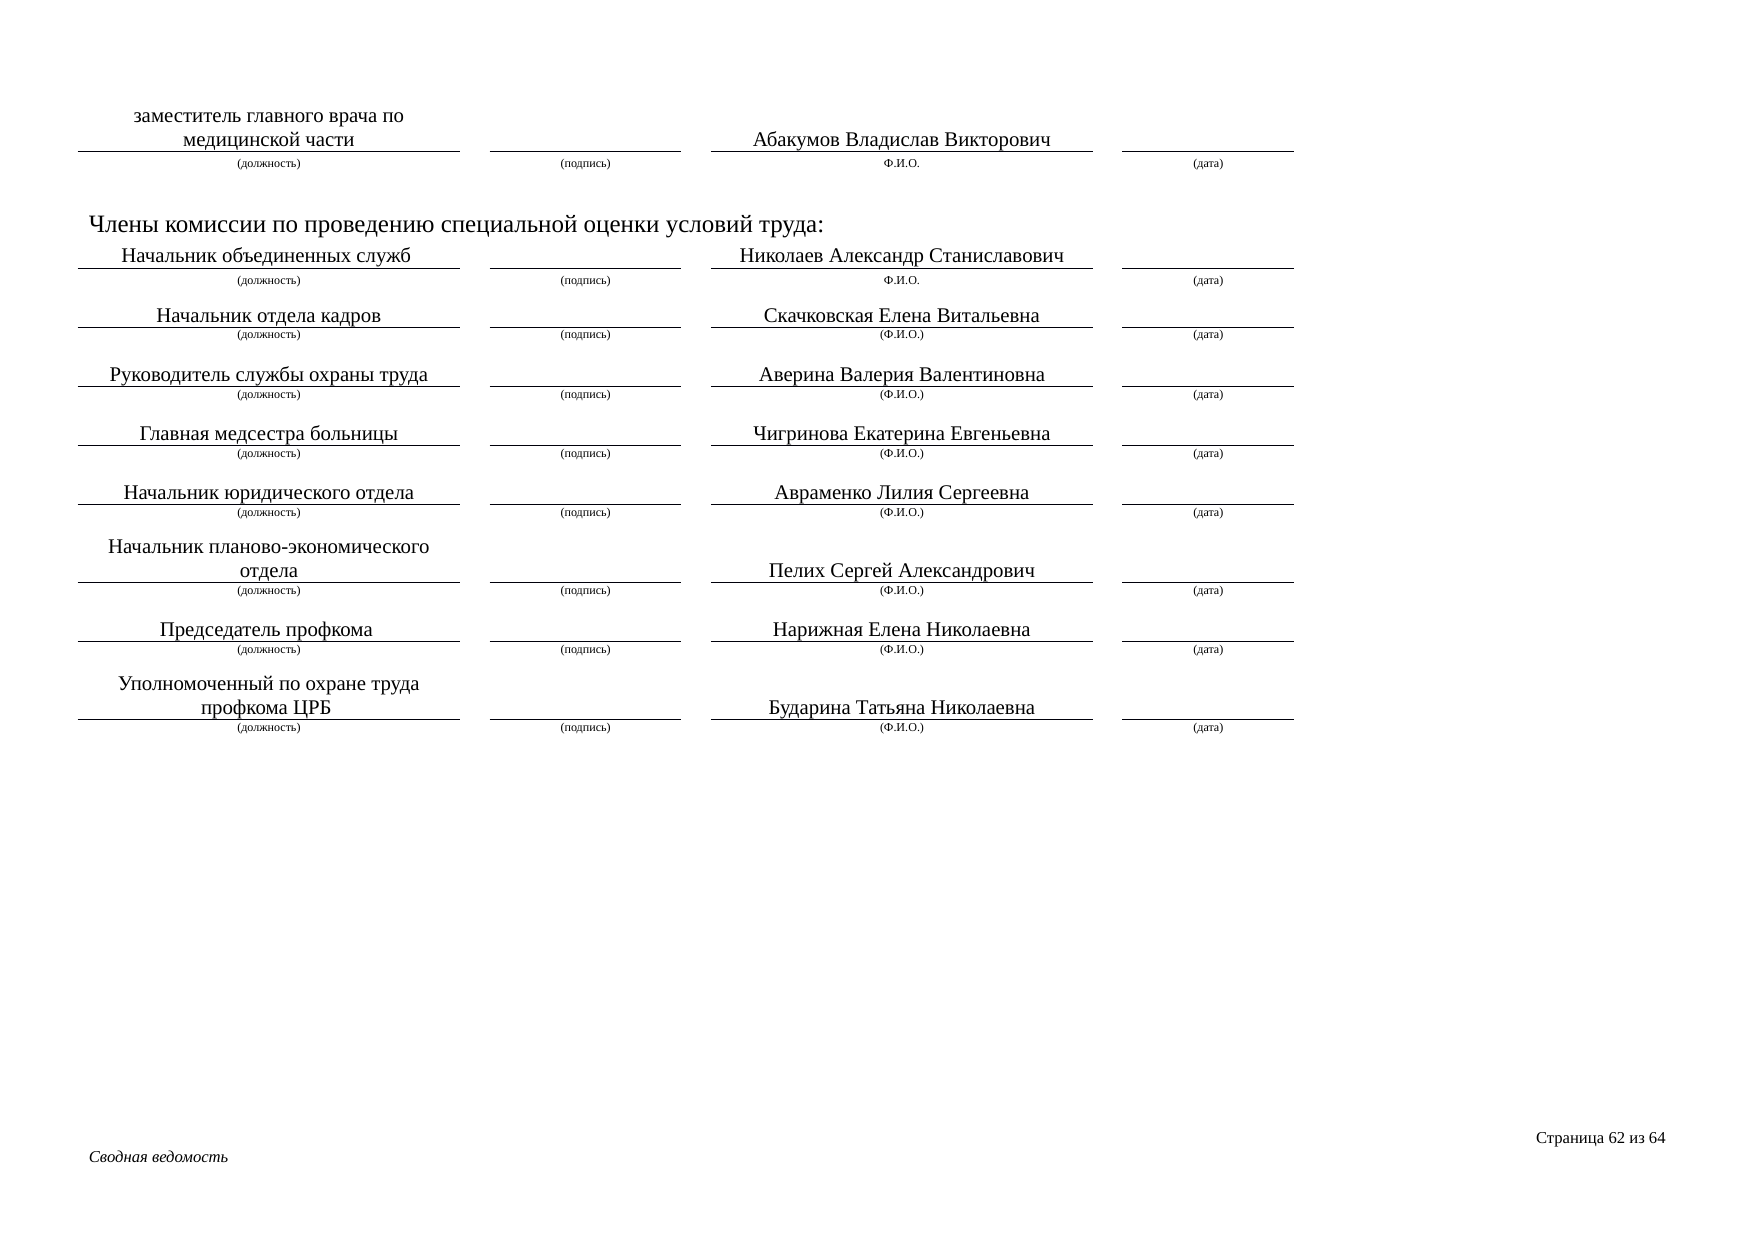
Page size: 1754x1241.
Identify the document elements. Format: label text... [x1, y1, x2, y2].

table_cell [681, 641, 711, 671]
table_cell [460, 582, 489, 611]
table_cell (дата) [1122, 583, 1294, 611]
table_cell Аверина Валерия Валентиновна [711, 356, 1093, 386]
table_cell [1093, 611, 1122, 641]
table_cell (должность) [78, 583, 460, 611]
table_cell [681, 671, 711, 719]
table_cell [1093, 151, 1122, 180]
table_header [490, 238, 681, 267]
table_cell Ф.И.О. [711, 152, 1093, 180]
table_cell [460, 719, 489, 748]
table_cell [1093, 504, 1122, 534]
table_cell [681, 475, 711, 504]
table_cell [460, 611, 489, 641]
table_header [1122, 238, 1294, 267]
table_cell (должность) [78, 446, 460, 474]
table_cell [1093, 719, 1122, 748]
table_header [681, 103, 711, 151]
table_header Николаев Александр Станиславович [711, 238, 1093, 267]
table_cell [1093, 386, 1122, 415]
table_cell [681, 297, 711, 327]
table_cell (должность) [78, 720, 460, 748]
table_cell (подпись) [490, 152, 681, 180]
table_cell Авраменко Лилия Сергеевна [711, 475, 1093, 504]
table_cell (Ф.И.О.) [711, 387, 1093, 415]
table_cell (дата) [1122, 152, 1294, 180]
table_cell (дата) [1122, 387, 1294, 415]
table_cell (подпись) [490, 505, 681, 534]
table_header заместитель главного врача по медицинской части [78, 103, 460, 151]
table_cell [681, 582, 711, 611]
table_cell [681, 445, 711, 474]
table_cell [490, 297, 681, 327]
table_cell [460, 297, 489, 327]
table_cell [490, 475, 681, 504]
text Члены комиссии по проведению специальной оценки условий труда: [89, 209, 1665, 238]
table_cell Нарижная Елена Николаевна [711, 611, 1093, 641]
table_cell Начальник юридического отдела [78, 475, 460, 504]
table_cell [1093, 445, 1122, 474]
table_cell [1093, 327, 1122, 356]
table_cell [460, 534, 489, 582]
table_cell (подпись) [490, 642, 681, 671]
table_cell [681, 611, 711, 641]
table_cell [1093, 268, 1122, 297]
table_header [1093, 238, 1122, 267]
table_cell [1093, 671, 1122, 719]
table_cell [1122, 671, 1294, 719]
table_cell [460, 151, 489, 180]
table_cell (должность) [78, 505, 460, 534]
table_cell (Ф.И.О.) [711, 328, 1093, 356]
table_cell Ф.И.О. [711, 269, 1093, 297]
table_cell [681, 719, 711, 748]
table_cell [1093, 297, 1122, 327]
table_cell (дата) [1122, 446, 1294, 474]
table_cell Руководитель службы охраны труда [78, 356, 460, 386]
table_header [460, 238, 489, 267]
table_cell [1122, 297, 1294, 327]
table_cell [460, 386, 489, 415]
table_cell [490, 356, 681, 386]
table_cell [490, 415, 681, 445]
table_cell Пелих Сергей Александрович [711, 534, 1093, 582]
table_cell [681, 268, 711, 297]
table_cell Уполномоченный по охране труда профкома ЦРБ [78, 671, 460, 719]
table_cell [460, 415, 489, 445]
table_cell [1093, 356, 1122, 386]
table_cell (дата) [1122, 720, 1294, 748]
table_cell Председатель профкома [78, 611, 460, 641]
table_cell Главная медсестра больницы [78, 415, 460, 445]
table_cell [460, 445, 489, 474]
table_cell [1122, 415, 1294, 445]
table_cell [1093, 534, 1122, 582]
table_cell (должность) [78, 152, 460, 180]
table_header Абакумов Владислав Викторович [711, 103, 1093, 151]
table_cell [460, 475, 489, 504]
table_cell (должность) [78, 328, 460, 356]
table_cell [681, 386, 711, 415]
table_cell Начальник отдела кадров [78, 297, 460, 327]
table_cell (Ф.И.О.) [711, 446, 1093, 474]
table_cell [1122, 611, 1294, 641]
table_header [1122, 103, 1294, 151]
table_header [460, 103, 489, 151]
table_cell (Ф.И.О.) [711, 642, 1093, 671]
table_cell [460, 671, 489, 719]
table_cell Начальник планово-экономического отдела [78, 534, 460, 582]
table_cell (должность) [78, 387, 460, 415]
table_cell [1093, 415, 1122, 445]
table_cell Скачковская Елена Витальевна [711, 297, 1093, 327]
table_cell [460, 327, 489, 356]
table_header [681, 238, 711, 267]
table_cell (подпись) [490, 328, 681, 356]
table_cell [1122, 475, 1294, 504]
table_cell [460, 641, 489, 671]
table_cell (подпись) [490, 583, 681, 611]
table_cell (Ф.И.О.) [711, 720, 1093, 748]
table_cell (должность) [78, 642, 460, 671]
table_cell [490, 671, 681, 719]
table_cell (дата) [1122, 328, 1294, 356]
table_cell [1122, 534, 1294, 582]
table_cell [1093, 582, 1122, 611]
table_cell [681, 504, 711, 534]
table_cell Чигринова Екатерина Евгеньевна [711, 415, 1093, 445]
table_cell (должность) [78, 269, 460, 297]
table_header [490, 103, 681, 151]
table_cell (подпись) [490, 387, 681, 415]
table_cell (Ф.И.О.) [711, 505, 1093, 534]
table_cell [681, 151, 711, 180]
table_cell [1122, 356, 1294, 386]
table_cell Бударина Татьяна Николаевна [711, 671, 1093, 719]
table_header Начальник объединенных служб [78, 238, 460, 267]
table_cell [1093, 641, 1122, 671]
table_cell [460, 356, 489, 386]
table_cell [490, 611, 681, 641]
table_cell (подпись) [490, 446, 681, 474]
table_cell [460, 268, 489, 297]
table_header [1093, 103, 1122, 151]
table_cell [681, 356, 711, 386]
table_cell (подпись) [490, 269, 681, 297]
table_cell [490, 534, 681, 582]
table_cell [1093, 475, 1122, 504]
table_cell (дата) [1122, 505, 1294, 534]
table_cell [681, 415, 711, 445]
table_cell (Ф.И.О.) [711, 583, 1093, 611]
table_cell (дата) [1122, 269, 1294, 297]
table_cell [681, 534, 711, 582]
table_cell (дата) [1122, 642, 1294, 671]
table_cell (подпись) [490, 720, 681, 748]
table_cell [460, 504, 489, 534]
table_cell [681, 327, 711, 356]
